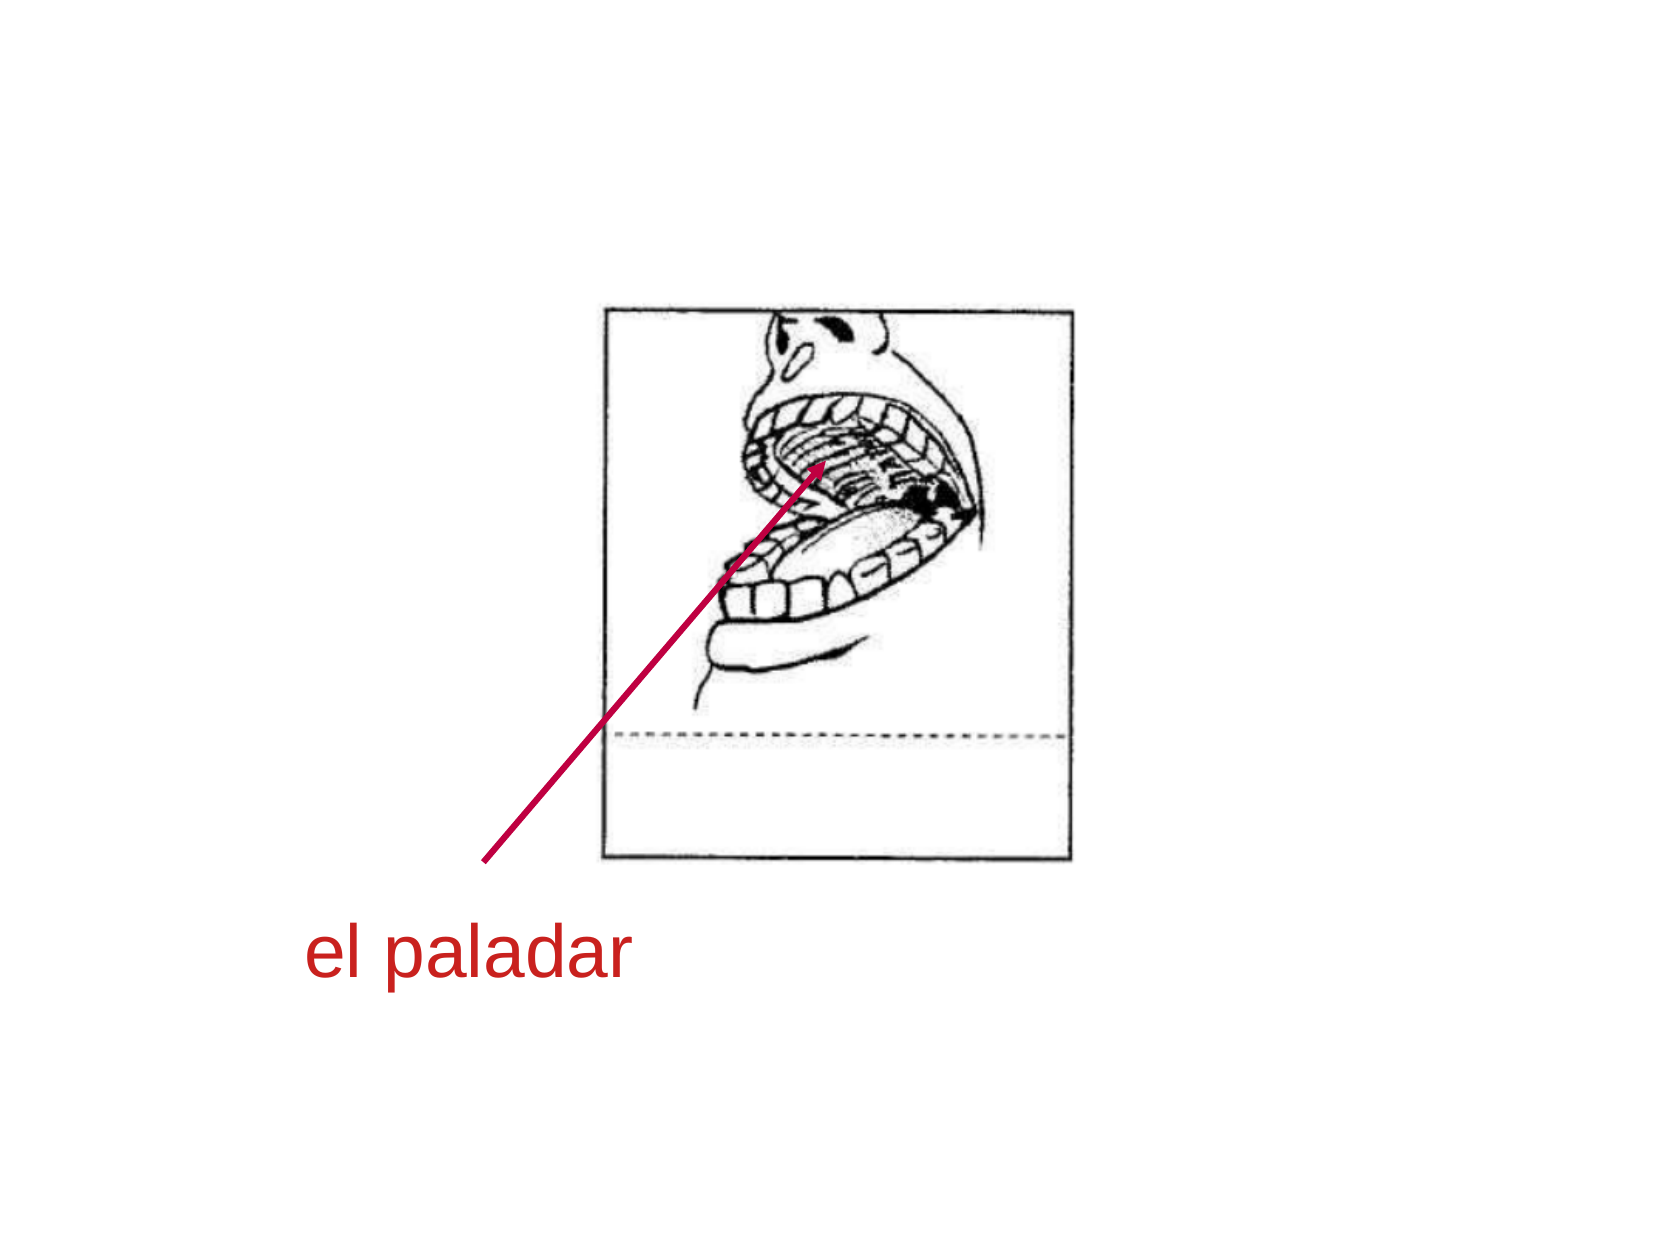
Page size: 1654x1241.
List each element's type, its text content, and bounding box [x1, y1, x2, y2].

text_box el paladar [158, 844, 780, 1052]
picture [581, 291, 1094, 873]
